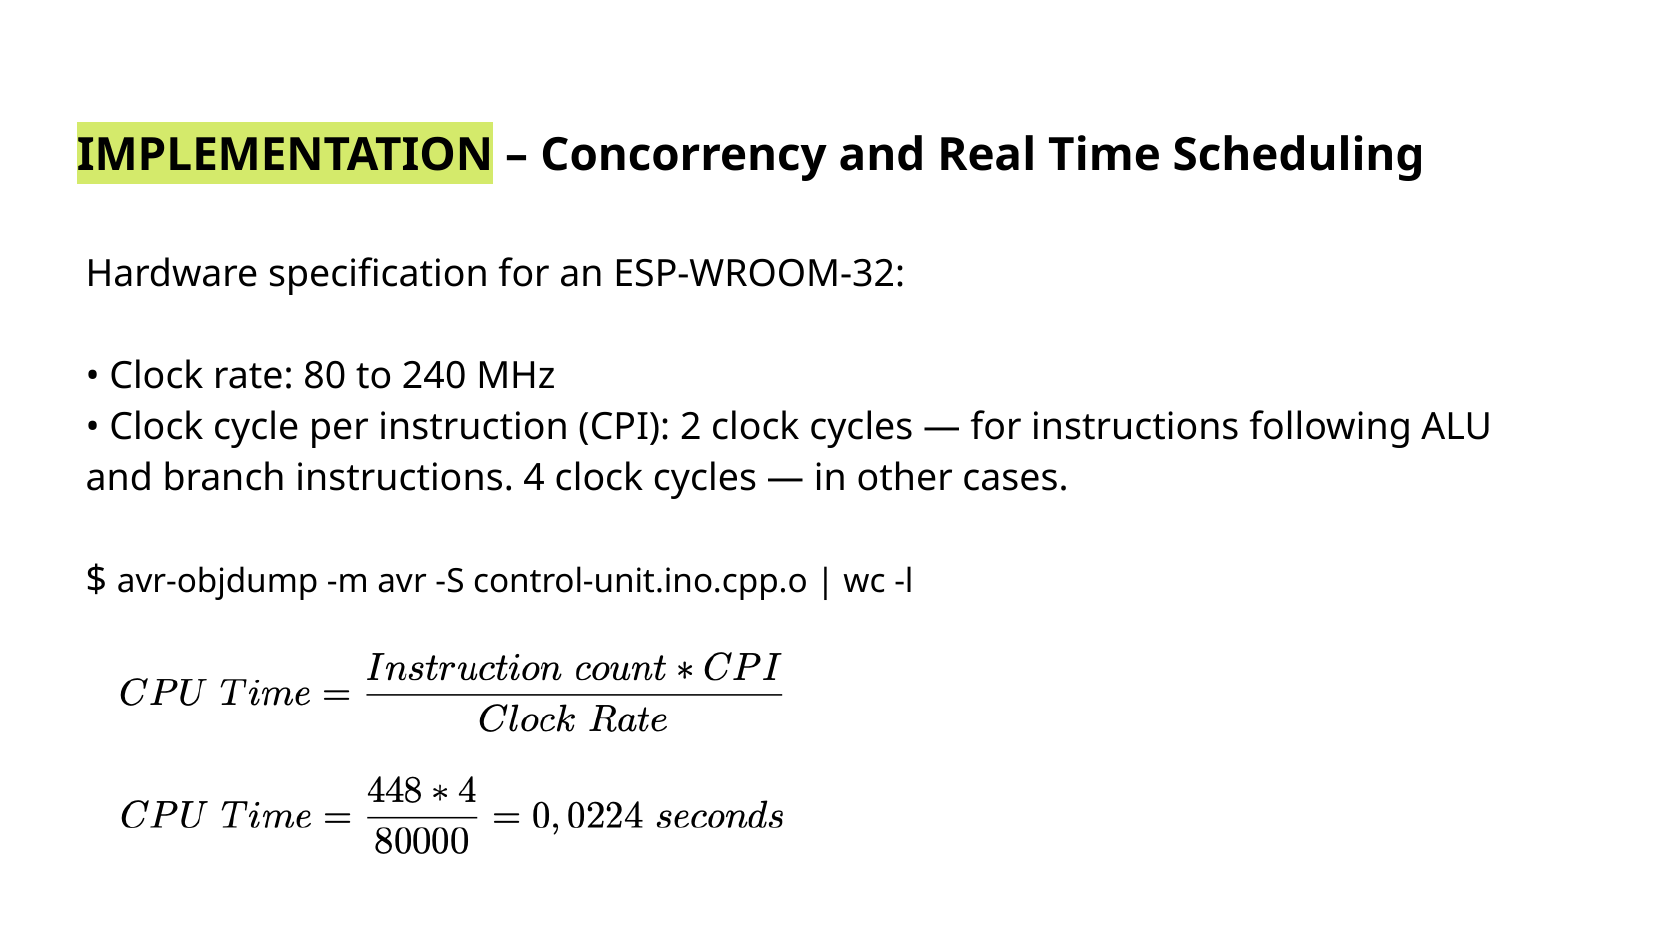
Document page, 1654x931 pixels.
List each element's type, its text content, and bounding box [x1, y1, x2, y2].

title IMPLEMENTATION – Concorrency and Real Time Scheduling [76, 99, 1565, 207]
text_box Hardware specification for an ESP-WROOM-32: • Clock rate: 80 to 240 MHz • Clock cycle per instruction (CPI): 2 clock cycles — for instructions following ALU and branch instructions. 4 clock cycles — in other cases. $ avr-objdump -m avr -S control-unit.ino.cpp.o | wc -l output –> 448 [70, 238, 1565, 600]
picture [62, 607, 851, 901]
